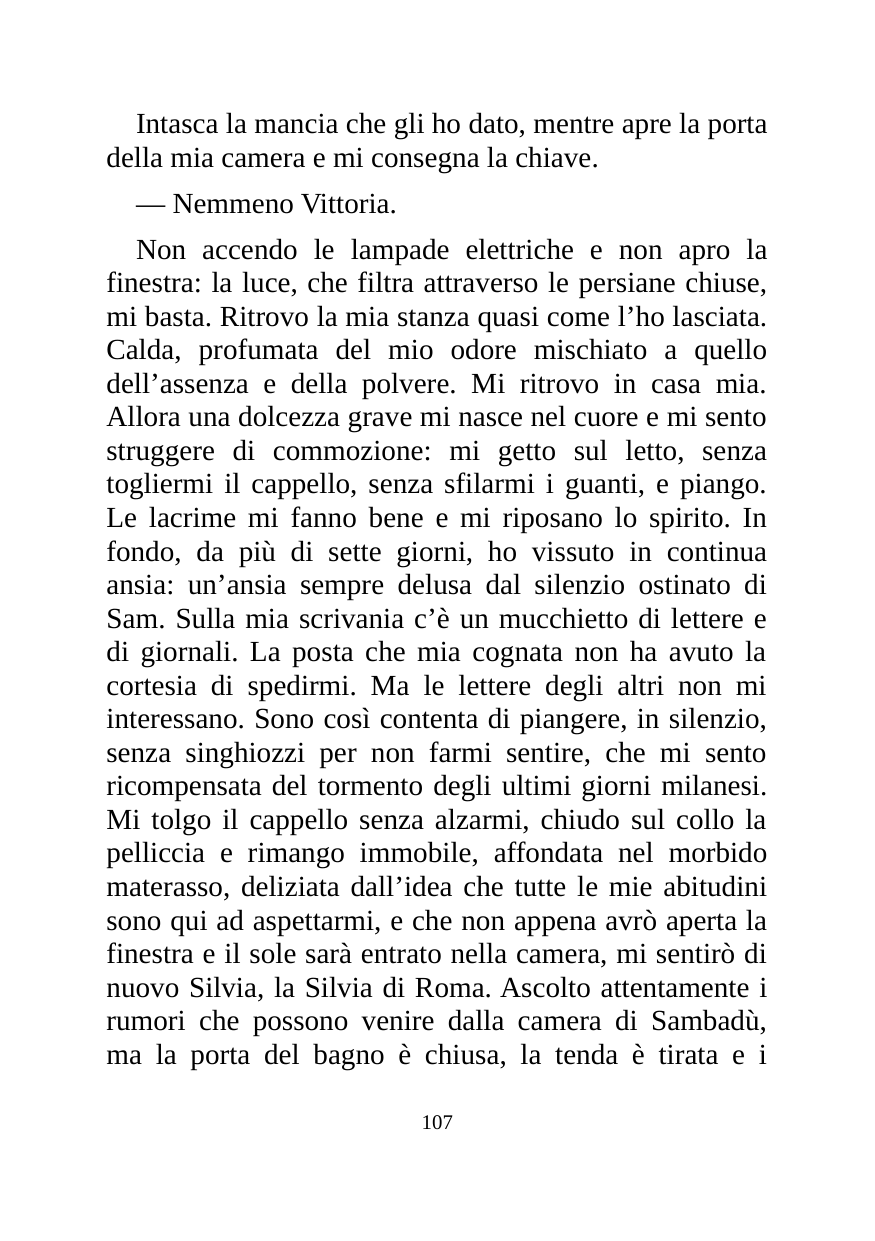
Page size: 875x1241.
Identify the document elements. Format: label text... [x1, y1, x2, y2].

text — Nemmeno Vittoria. [106, 186, 768, 219]
text Non accendo le lampade elettriche e non apro la finestra: la luce, che filtra attraverso le persiane chiuse, mi basta. Ritrovo la mia stanza quasi come l’ho lasciata. Calda, profumata del mio odore mischiato a quello dell’assenza e della polvere. Mi ritrovo in casa mia. Allora una dolcezza grave mi nasce nel cuore e mi sento struggere di commozione: mi getto sul letto, senza togliermi il cappello, senza sfilarmi i guanti, e piango. Le lacrime mi fanno bene e mi riposano lo spirito. In fondo, da più di sette giorni, ho vissuto in continua ansia: un’ansia sempre delusa dal silenzio ostinato di Sam. Sulla mia scrivania c’è un mucchietto di lettere e di giornali. La posta che mia cognata non ha avuto la cortesia di spedirmi. Ma le lettere degli altri non mi interessano. Sono così contenta di piangere, in silenzio, senza singhiozzi per non farmi sentire, che mi sento ricompensata del tormento degli ultimi giorni milanesi. Mi tolgo il cappello senza alzarmi, chiudo sul collo la pelliccia e rimango immobile, affondata nel morbido materasso, deliziata dall’idea che tutte le mie abitudini sono qui ad aspettarmi, e che non appena avrò aperta la finestra e il sole sarà entrato nella camera, mi sentirò di nuovo Silvia, la Silvia di Roma. Ascolto attentamente i rumori che possono venire dalla camera di Sambadù, ma la porta del bagno è chiusa, la tenda è tirata e i [106, 232, 768, 1070]
text Intasca la mancia che gli ho dato, mentre apre la porta della mia camera e mi consegna la chiave. [106, 106, 768, 173]
